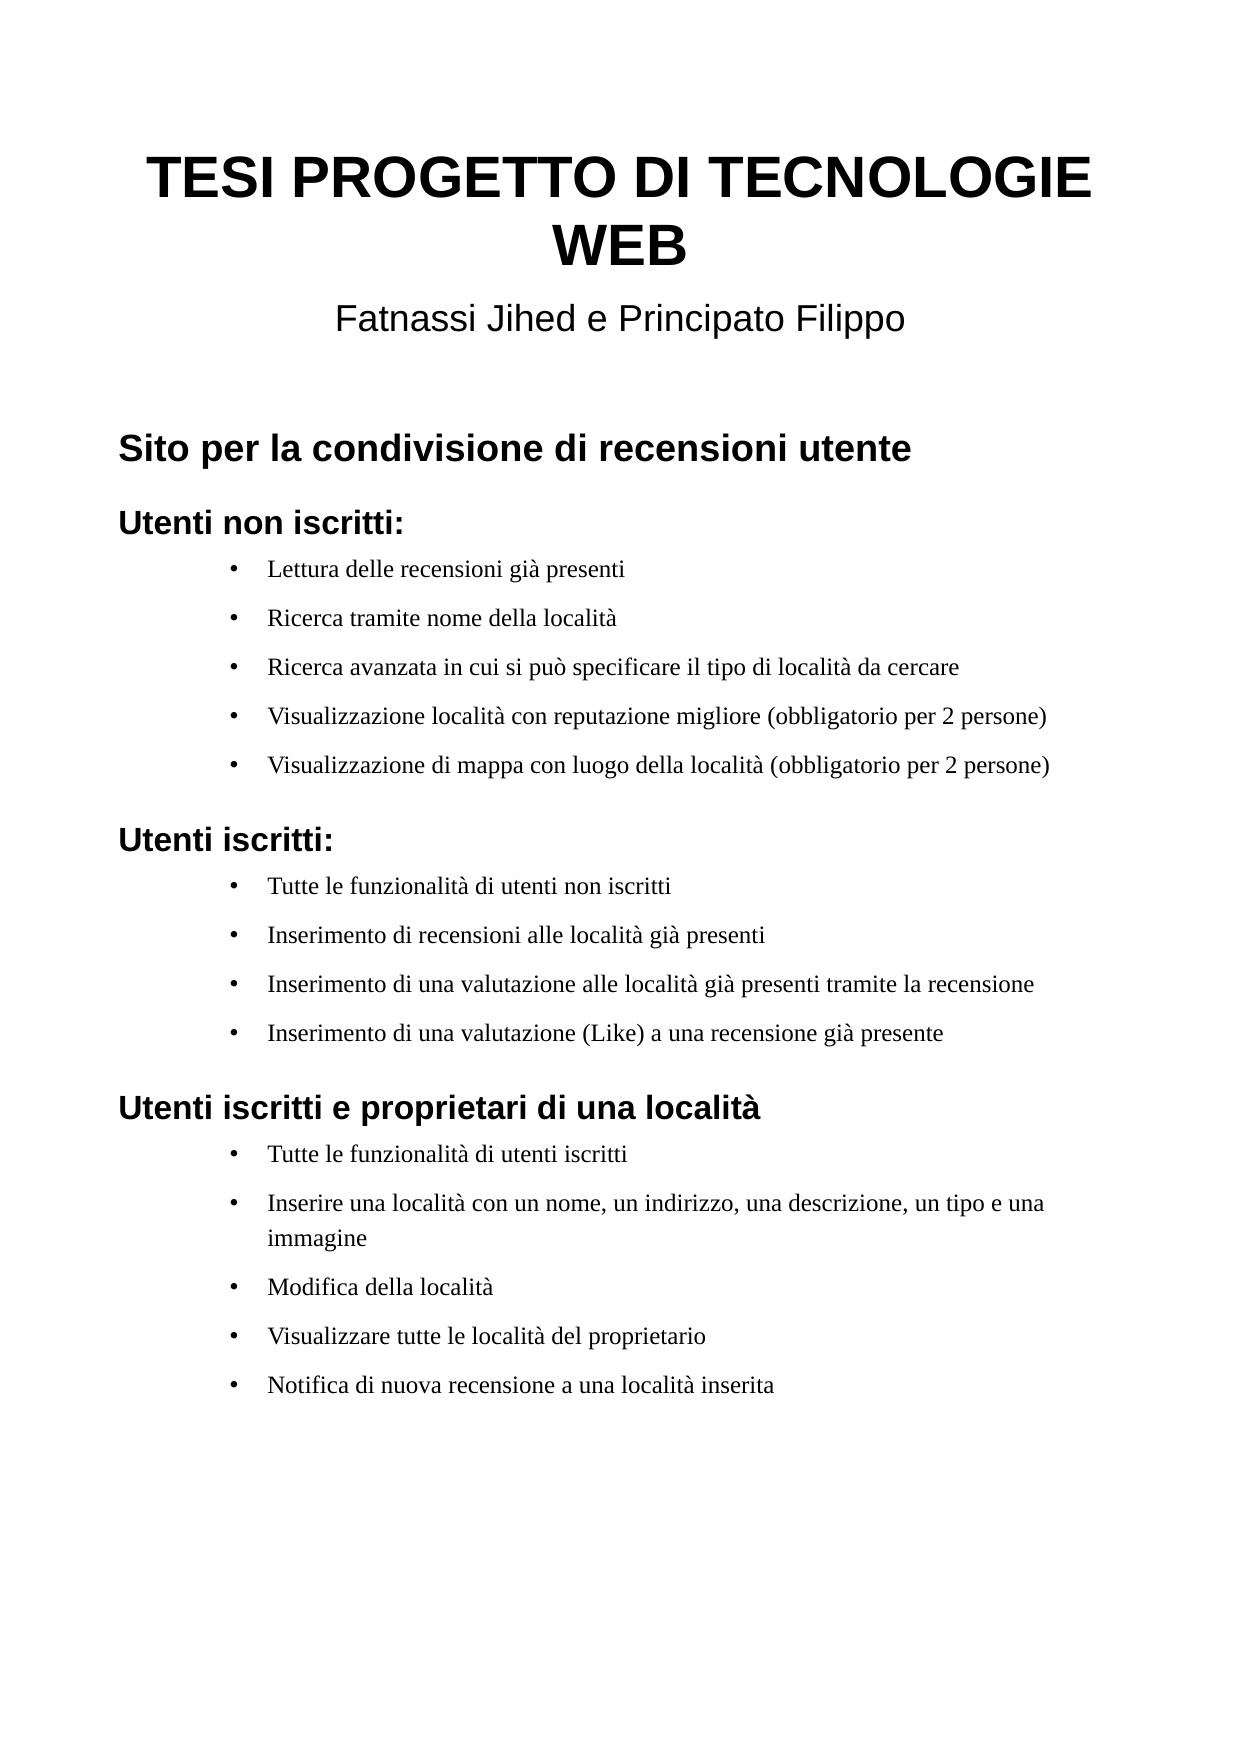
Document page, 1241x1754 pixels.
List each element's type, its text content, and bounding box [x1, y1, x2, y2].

list Ricerca tramite nome della località [229, 603, 1122, 632]
list Visualizzare tutte le località del proprietario [229, 1321, 1122, 1350]
list Ricerca avanzata in cui si può specificare il tipo di località da cercare [229, 652, 1122, 681]
subtitle Sito per la condivisione di recensioni utente [118, 426, 1122, 469]
subtitle Utenti iscritti: [118, 820, 1122, 859]
title TESI PROGETTO DI TECNOLOGIE WEB [118, 143, 1122, 277]
list Inserire una località con un nome, un indirizzo, una descrizione, un tipo e una immagine [229, 1188, 1122, 1252]
subtitle Utenti iscritti e proprietari di una località [118, 1088, 1122, 1127]
list Tutte le funzionalità di utenti iscritti [229, 1139, 1122, 1168]
list Visualizzazione di mappa con luogo della località (obbligatorio per 2 persone) [229, 750, 1122, 779]
list Inserimento di una valutazione alle località già presenti tramite la recensione [229, 969, 1122, 998]
subtitle Utenti non iscritti: [118, 503, 1122, 541]
list Notifica di nuova recensione a una località inserita [229, 1370, 1122, 1399]
list Inserimento di recensioni alle località già presenti [229, 920, 1122, 949]
list Visualizzazione località con reputazione migliore (obbligatorio per 2 persone) [229, 701, 1122, 730]
list Tutte le funzionalità di utenti non iscritti [229, 871, 1122, 900]
list Lettura delle recensioni già presenti [229, 554, 1122, 583]
list Inserimento di una valutazione (Like) a una recensione già presente [229, 1018, 1122, 1047]
subtitle Fatnassi Jihed e Principato Filippo [118, 296, 1122, 339]
list Modifica della località [229, 1272, 1122, 1301]
